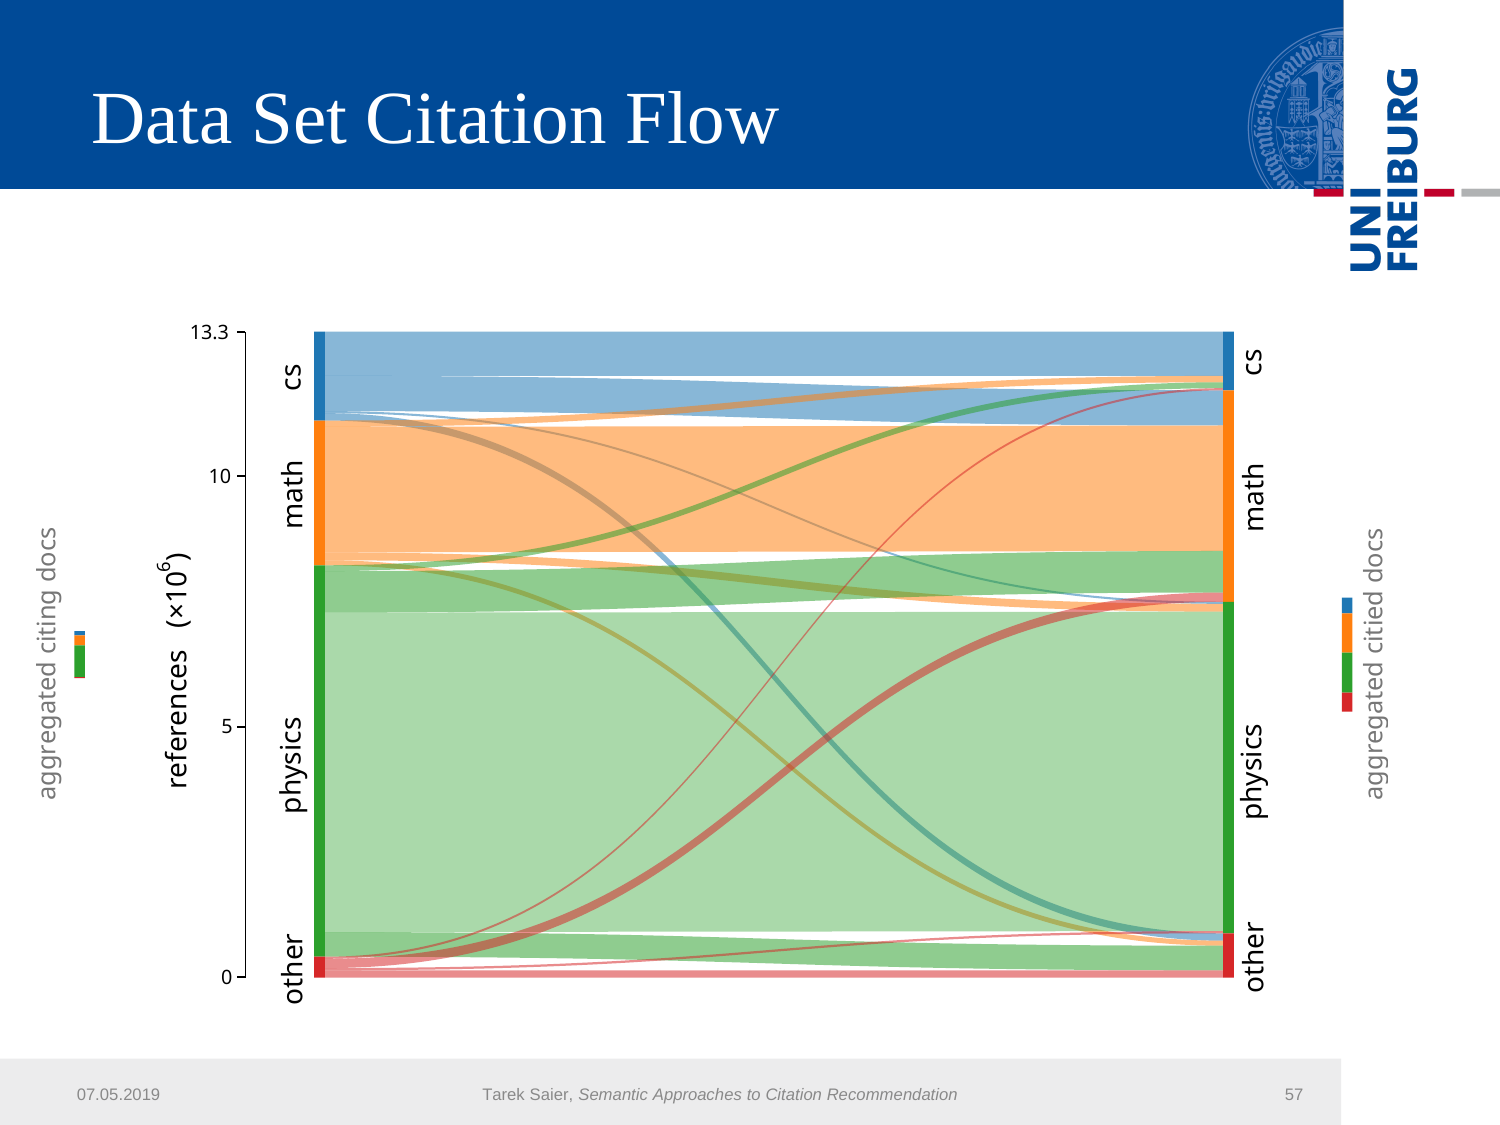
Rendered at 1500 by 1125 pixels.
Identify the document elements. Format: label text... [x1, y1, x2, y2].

title Data Set Citation Flow [76, 49, 1235, 178]
picture [0, 0, 1500, 271]
picture [36, 324, 1388, 1004]
